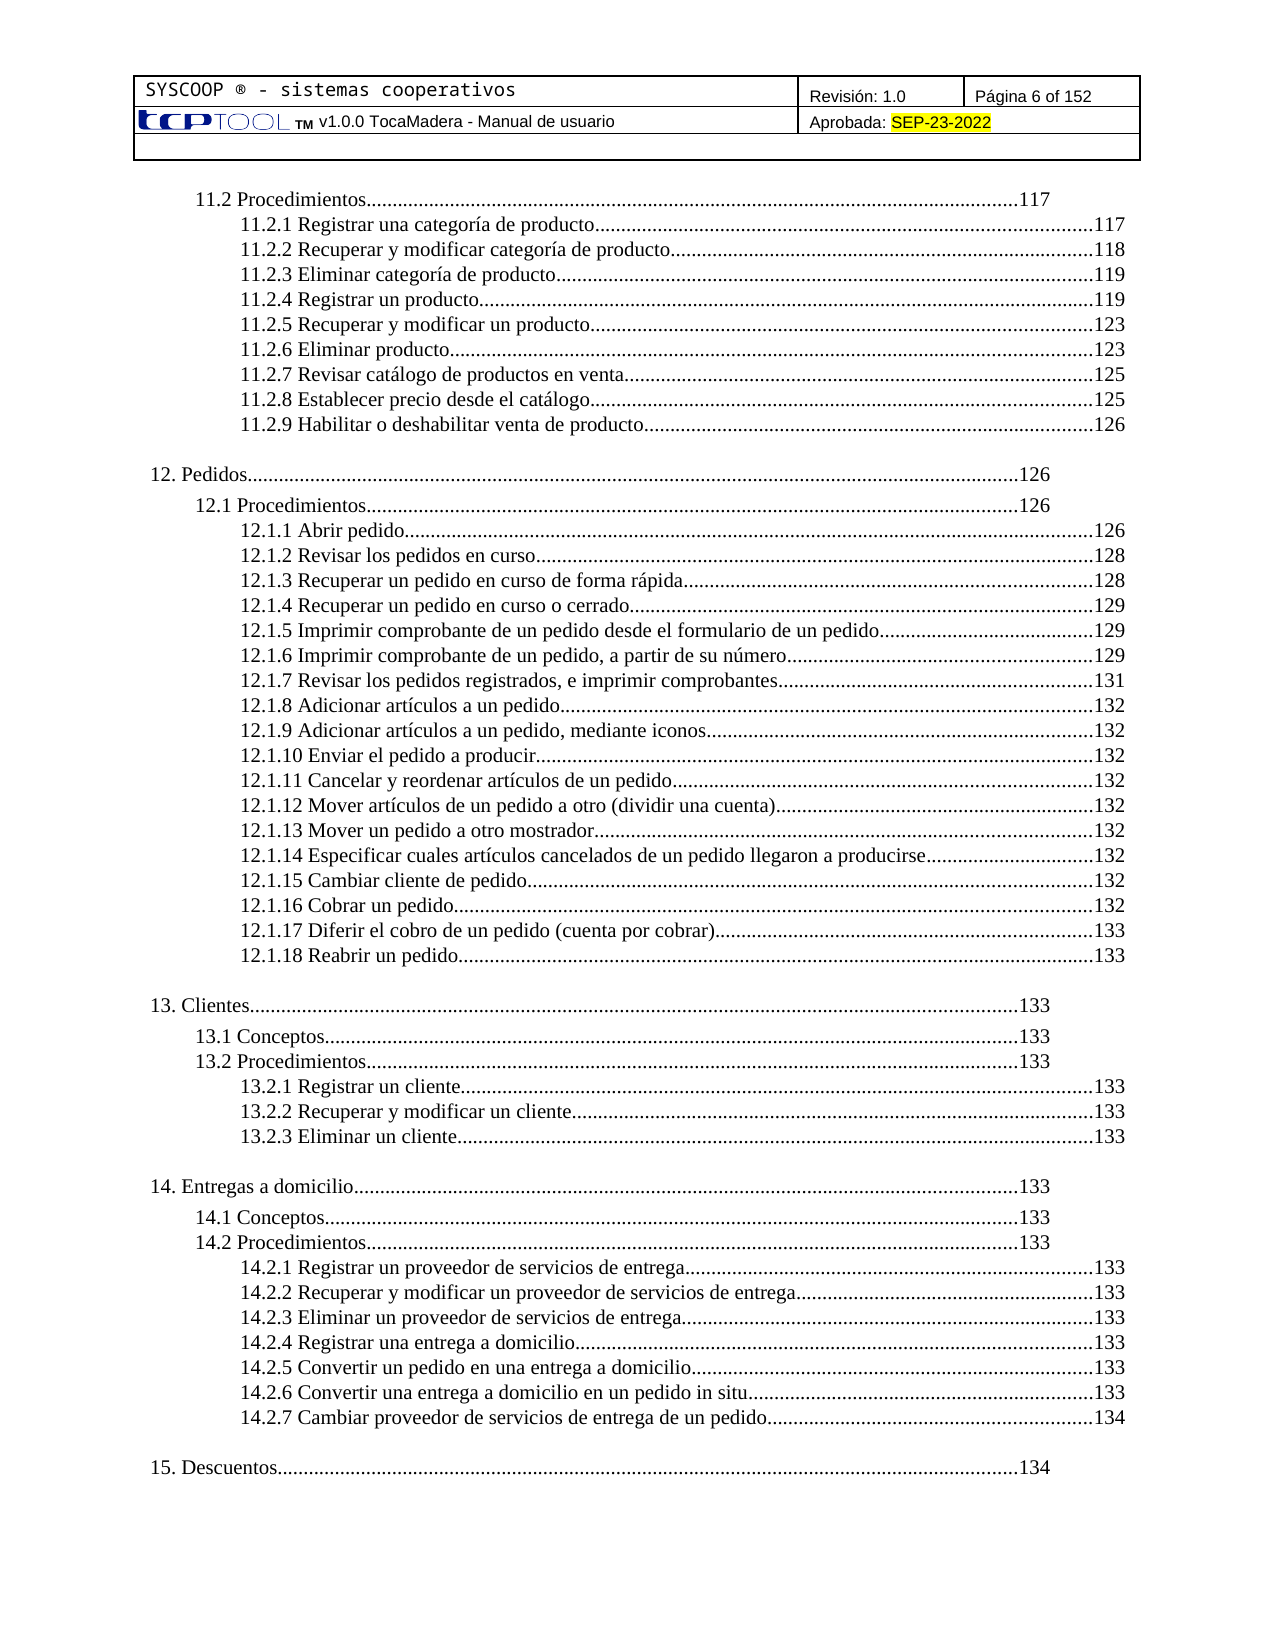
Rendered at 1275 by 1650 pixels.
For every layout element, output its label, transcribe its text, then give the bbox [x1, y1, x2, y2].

text 12.1.13 Mover un pedido a otro mostrador 132 [240, 817, 1125, 842]
text 12.1.16 Cobrar un pedido 132 [240, 892, 1125, 917]
text 14.2.1 Registrar un proveedor de servicios de entrega 133 [240, 1254, 1125, 1279]
text 12.1.2 Revisar los pedidos en curso 128 [240, 542, 1125, 567]
text 11.2 Procedimientos 117 [195, 186, 1050, 211]
text 11.2.7 Revisar catálogo de productos en venta 125 [240, 361, 1125, 386]
text 14.2.6 Convertir una entrega a domicilio en un pedido in situ 133 [240, 1379, 1125, 1404]
text 11.2.4 Registrar un producto 119 [240, 286, 1125, 311]
text 12.1.9 Adicionar artículos a un pedido, mediante iconos 132 [240, 717, 1125, 742]
picture [138, 110, 290, 130]
text 14.1 Conceptos 133 [195, 1204, 1050, 1229]
text 12.1.18 Reabrir un pedido 133 [240, 942, 1125, 967]
text 11.2.2 Recuperar y modificar categoría de producto 118 [240, 236, 1125, 261]
text 11.2.5 Recuperar y modificar un producto 123 [240, 311, 1125, 336]
text 15. Descuentos 134 [150, 1454, 1050, 1479]
text 12.1.12 Mover artículos de un pedido a otro (dividir una cuenta) 132 [240, 792, 1125, 817]
text 12.1.8 Adicionar artículos a un pedido 132 [240, 692, 1125, 717]
text 13.2.1 Registrar un cliente 133 [240, 1073, 1125, 1098]
text 12.1.11 Cancelar y reordenar artículos de un pedido 132 [240, 767, 1125, 792]
text 12.1.6 Imprimir comprobante de un pedido, a partir de su número 129 [240, 642, 1125, 667]
text 14.2.7 Cambiar proveedor de servicios de entrega de un pedido 134 [240, 1404, 1125, 1429]
text 11.2.1 Registrar una categoría de producto 117 [240, 211, 1125, 236]
text 11.2.6 Eliminar producto 123 [240, 336, 1125, 361]
text 12.1.15 Cambiar cliente de pedido 132 [240, 867, 1125, 892]
text 14.2.2 Recuperar y modificar un proveedor de servicios de entrega 133 [240, 1279, 1125, 1304]
text 11.2.3 Eliminar categoría de producto 119 [240, 261, 1125, 286]
text 11.2.8 Establecer precio desde el catálogo 125 [240, 386, 1125, 411]
text 12.1.1 Abrir pedido 126 [240, 517, 1125, 542]
text 12.1.5 Imprimir comprobante de un pedido desde el formulario de un pedido 129 [240, 617, 1125, 642]
text 12.1.3 Recuperar un pedido en curso de forma rápida 128 [240, 567, 1125, 592]
text 14.2.5 Convertir un pedido en una entrega a domicilio 133 [240, 1354, 1125, 1379]
text 14. Entregas a domicilio 133 [150, 1173, 1050, 1198]
text 14.2 Procedimientos 133 [195, 1229, 1050, 1254]
text 14.2.3 Eliminar un proveedor de servicios de entrega 133 [240, 1304, 1125, 1329]
text 12.1.14 Especificar cuales artículos cancelados de un pedido llegaron a producirse 132 [240, 842, 1125, 867]
text 12.1.10 Enviar el pedido a producir 132 [240, 742, 1125, 767]
text 13.1 Conceptos 133 [195, 1023, 1050, 1048]
text 12.1.17 Diferir el cobro de un pedido (cuenta por cobrar) 133 [240, 917, 1125, 942]
text 12.1.7 Revisar los pedidos registrados, e imprimir comprobantes 131 [240, 667, 1125, 692]
text 13. Clientes 133 [150, 992, 1050, 1017]
text 14.2.4 Registrar una entrega a domicilio 133 [240, 1329, 1125, 1354]
text 13.2.2 Recuperar y modificar un cliente 133 [240, 1098, 1125, 1123]
text 13.2.3 Eliminar un cliente 133 [240, 1123, 1125, 1148]
text 12. Pedidos 126 [150, 461, 1050, 486]
text 12.1.4 Recuperar un pedido en curso o cerrado 129 [240, 592, 1125, 617]
text 13.2 Procedimientos 133 [195, 1048, 1050, 1073]
text 11.2.9 Habilitar o deshabilitar venta de producto 126 [240, 411, 1125, 436]
text 12.1 Procedimientos 126 [195, 492, 1050, 517]
